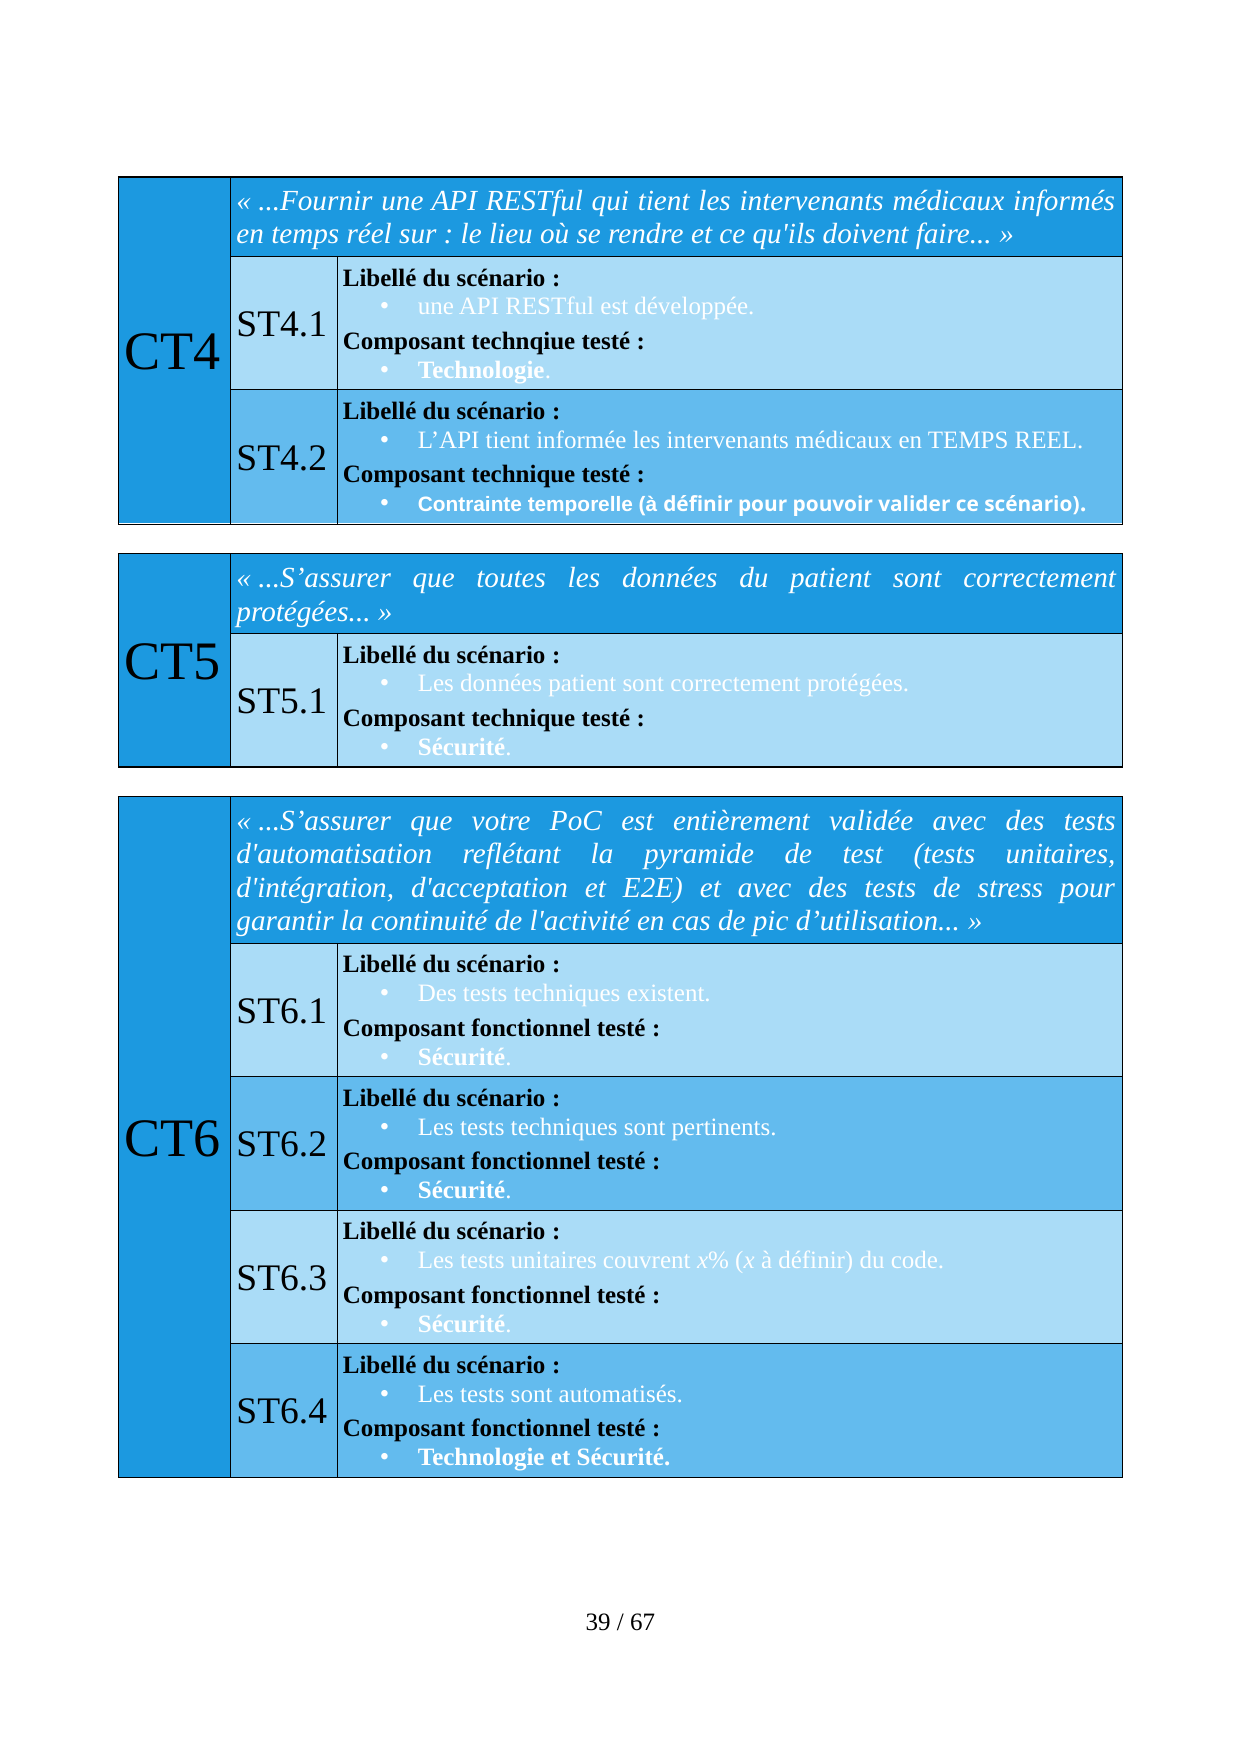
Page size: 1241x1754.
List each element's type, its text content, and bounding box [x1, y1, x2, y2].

table_cell ST6.2 [231, 1077, 337, 1210]
table_cell Libellé du scénario : une API RESTful est développée. Composant technqiue testé : Technologie. [338, 257, 1122, 389]
table_cell Libellé du scénario : L’API tient informée les intervenants médicaux en TEMPS REEL. Composant technique testé : Contrainte temporelle (à définir pour pouvoir valider ce scénario). [338, 390, 1122, 523]
table_cell ST6.3 [231, 1211, 337, 1343]
table_header CT5 [119, 554, 230, 766]
table_cell ST4.2 [231, 390, 337, 523]
table_cell ST5.1 [231, 634, 337, 766]
table_cell ST4.1 [231, 257, 337, 389]
table_cell ST6.4 [231, 1344, 337, 1477]
table_cell Libellé du scénario : Des tests techniques existent. Composant fonctionnel testé : Sécurité. [338, 944, 1122, 1076]
table_cell Libellé du scénario : Les tests unitaires couvrent x% (x à définir) du code. Composant fonctionnel testé : Sécurité. [338, 1211, 1122, 1343]
table_cell Libellé du scénario : Les tests techniques sont pertinents. Composant fonctionnel testé : Sécurité. [338, 1077, 1122, 1210]
table_cell Libellé du scénario : Les tests sont automatisés. Composant fonctionnel testé : Technologie et Sécurité. [338, 1344, 1122, 1477]
table_header CT6 [119, 797, 230, 1477]
table_header CT4 [119, 178, 230, 523]
table_header « ...S’assurer que votre PoC est entièrement validée avec des tests d'automatisation reflétant la pyramide de test (tests unitaires, d'intégration, d'acceptation et E2E) et avec des tests de stress pour garantir la continuité de l'activité en cas de pic d’utilisation... » [231, 797, 1122, 943]
table_cell ST6.1 [231, 944, 337, 1076]
table_header « ...Fournir une API RESTful qui tient les intervenants médicaux informés en temps réel sur : le lieu où se rendre et ce qu'ils doivent faire... » [231, 178, 1122, 256]
table_cell Libellé du scénario : Les données patient sont correctement protégées. Composant technique testé : Sécurité. [338, 634, 1122, 766]
table_header « ...S’assurer que toutes les données du patient sont correctement protégées... » [231, 554, 1122, 633]
